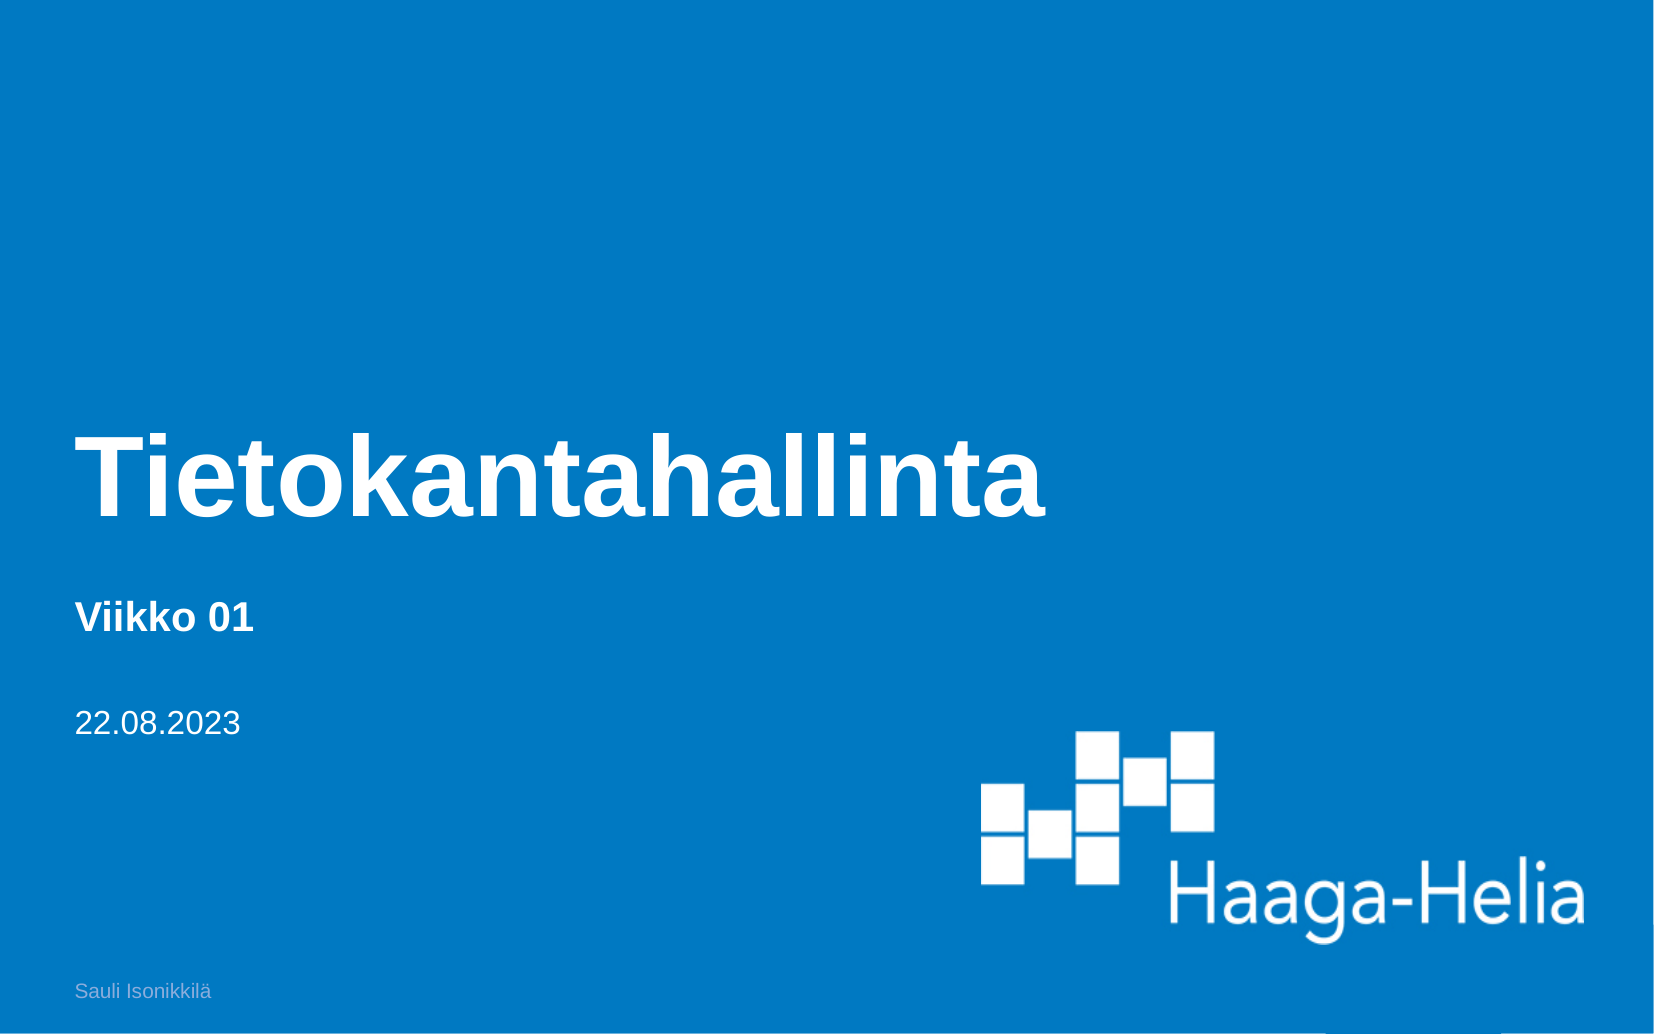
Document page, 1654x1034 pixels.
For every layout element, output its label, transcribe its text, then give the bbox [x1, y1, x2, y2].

slide_number 22.08.2023 [74, 685, 486, 741]
picture [981, 731, 1584, 945]
list Viikko 01 [74, 595, 1584, 684]
title Tietokantahallinta [74, 267, 1584, 540]
footer Sauli Isonikkilä [74, 947, 1326, 1003]
